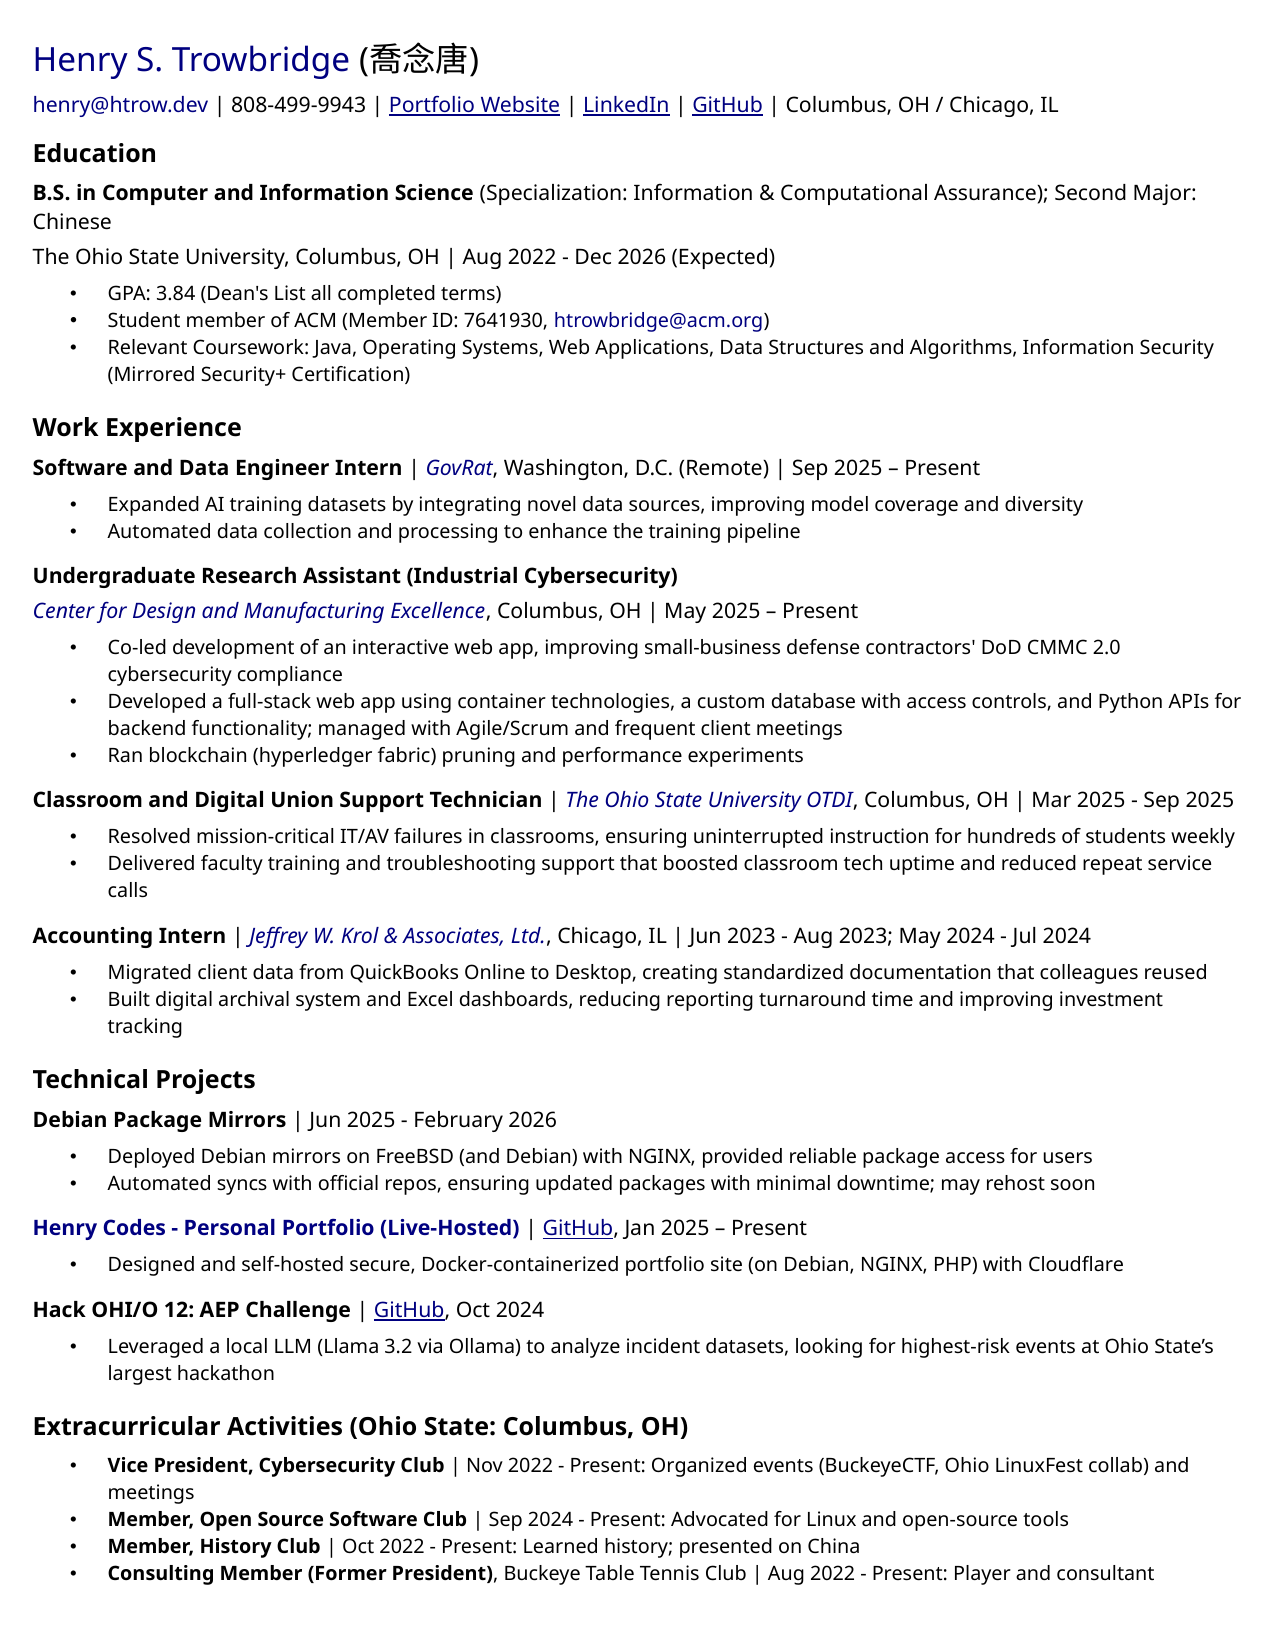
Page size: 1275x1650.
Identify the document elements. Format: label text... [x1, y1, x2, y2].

list GPA: 3.84 (Dean's List all completed terms) [70, 279, 1242, 306]
list Expanded AI training datasets by integrating novel data sources, improving model coverage and diversity [70, 490, 1242, 517]
list Co-led development of an interactive web app, improving small-business defense contractors' DoD CMMC 2.0 cybersecurity compliance [70, 633, 1242, 687]
list Ran blockchain (hyperledger fabric) pruning and performance experiments [70, 741, 1242, 768]
text Education [32, 136, 1242, 169]
text The Ohio State University, Columbus, OH | Aug 2022 - Dec 2026 (Expected) [32, 242, 1242, 271]
list Automated syncs with official repos, ensuring updated packages with minimal downtime; may rehost soon [70, 1169, 1242, 1196]
text Software and Data Engineer Intern | GovRat, Washington, D.C. (Remote) | Sep 2025 – Present [32, 452, 1242, 481]
text henry@htrow.dev | 808-499-9943 | Portfolio Website | LinkedIn | GitHub | Columbus, OH / Chicago, IL [32, 89, 1242, 118]
list Deployed Debian mirrors on FreeBSD (and Debian) with NGINX, provided reliable package access for users [70, 1142, 1242, 1169]
list Automated data collection and processing to enhance the training pipeline [70, 517, 1242, 544]
list Developed a full-stack web app using container technologies, a custom database with access controls, and Python APIs for backend functionality; managed with Agile/Scrum and frequent client meetings [70, 687, 1242, 741]
list Resolved mission-critical IT/AV failures in classrooms, ensuring uninterrupted instruction for hundreds of students weekly [70, 823, 1242, 850]
text Technical Projects [32, 1062, 1242, 1096]
text Center for Design and Manufacturing Excellence, Columbus, OH | May 2025 – Present [32, 596, 1242, 625]
text Extracurricular Activities (Ohio State: Columbus, OH) [32, 1409, 1242, 1443]
text Henry S. Trowbridge (喬念唐) [32, 32, 1242, 81]
text Hack OHI/O 12: AEP Challenge | GitHub, Oct 2024 [32, 1294, 1242, 1323]
text Debian Package Mirrors | Jun 2025 - February 2026 [32, 1104, 1242, 1133]
text Undergraduate Research Assistant (Industrial Cybersecurity) [32, 561, 1242, 590]
list Designed and self-hosted secure, Docker-containerized portfolio site (on Debian, NGINX, PHP) with Cloudflare [70, 1251, 1242, 1277]
list Migrated client data from QuickBooks Online to Desktop, creating standardized documentation that colleagues reused [70, 958, 1242, 985]
list Member, Open Source Software Club | Sep 2024 - Present: Advocated for Linux and open-source tools [70, 1505, 1242, 1532]
text Work Experience [32, 410, 1242, 444]
text Classroom and Digital Union Support Technician | The Ohio State University OTDI, Columbus, OH | Mar 2025 - Sep 2025 [32, 785, 1242, 814]
list Delivered faculty training and troubleshooting support that boosted classroom tech uptime and reduced repeat service calls [70, 850, 1242, 904]
list Member, History Club | Oct 2022 - Present: Learned history; presented on China [70, 1532, 1242, 1559]
list Leveraged a local LLM (Llama 3.2 via Ollama) to analyze incident datasets, looking for highest-risk events at Ohio State’s largest hackathon [70, 1332, 1242, 1386]
list Consulting Member (Former President), Buckeye Table Tennis Club | Aug 2022 - Present: Player and consultant [70, 1559, 1242, 1586]
list Student member of ACM (Member ID: 7641930, htrowbridge@acm.org) [70, 306, 1242, 333]
text Accounting Intern | Jeffrey W. Krol & Associates, Ltd., Chicago, IL | Jun 2023 - Aug 2023; May 2024 - Jul 2024 [32, 921, 1242, 950]
list Relevant Coursework: Java, Operating Systems, Web Applications, Data Structures and Algorithms, Information Security (Mirrored Security+ Certification) [70, 333, 1242, 387]
list Vice President, Cybersecurity Club | Nov 2022 - Present: Organized events (BuckeyeCTF, Ohio LinuxFest collab) and meetings [70, 1451, 1242, 1505]
text Henry Codes - Personal Portfolio (Live-Hosted) | GitHub, Jan 2025 – Present [32, 1213, 1242, 1242]
text B.S. in Computer and Information Science (Specialization: Information & Computational Assurance); Second Major: Chinese [32, 178, 1242, 236]
list Built digital archival system and Excel dashboards, reducing reporting turnaround time and improving investment tracking [70, 985, 1242, 1039]
